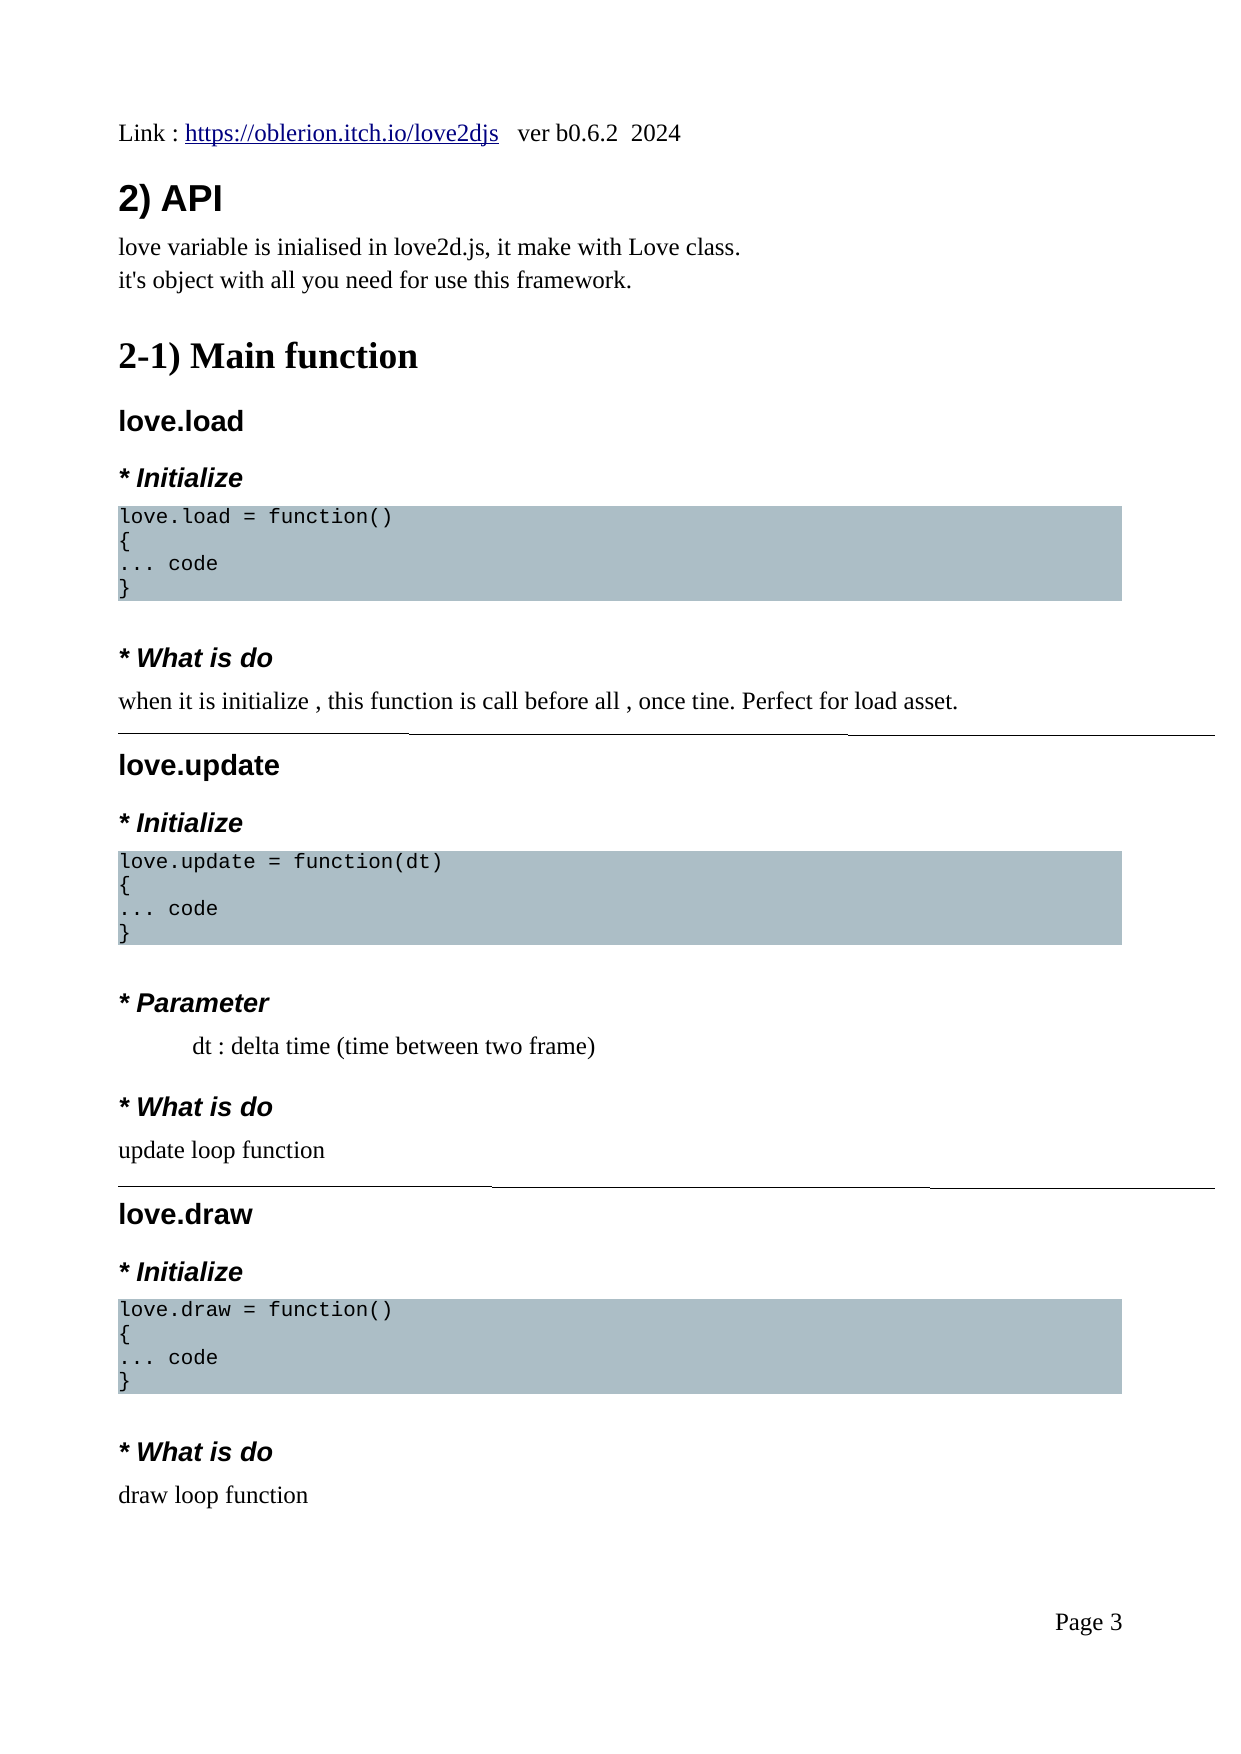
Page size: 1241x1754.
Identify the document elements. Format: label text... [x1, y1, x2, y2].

text love.draw = function() [118, 1299, 1122, 1323]
text ... code [118, 1347, 1122, 1370]
text ... code [118, 553, 1122, 577]
text love.load = function() [118, 506, 1122, 529]
subtitle * What is do [118, 1091, 1122, 1122]
subtitle love.load [118, 404, 1122, 437]
subtitle love.update [118, 748, 1122, 782]
subtitle * Parameter [118, 987, 1122, 1018]
text update loop function [118, 1135, 1122, 1164]
text love.update = function(dt) [118, 851, 1122, 874]
subtitle love.draw [118, 1197, 1122, 1231]
text { [118, 1323, 1122, 1347]
text } [118, 577, 1122, 601]
subtitle * What is do [118, 1436, 1122, 1467]
list dt : delta time (time between two frame) [162, 1031, 1122, 1060]
text { [118, 529, 1122, 553]
subtitle * Initialize [118, 1256, 1122, 1287]
text draw loop function [118, 1480, 1122, 1508]
subtitle * What is do [118, 642, 1122, 674]
text when it is initialize , this function is call before all , once tine. Perfect for load asset. [118, 686, 1122, 715]
text { [118, 874, 1122, 898]
subtitle 2) API [118, 176, 1122, 219]
text } [118, 922, 1122, 945]
text love variable is inialised in love2d.js, it make with Love class. it's object with all you need for use this framework. [118, 232, 1122, 294]
subtitle 2-1) Main function [118, 333, 1122, 377]
subtitle * Initialize [118, 462, 1122, 493]
subtitle * Initialize [118, 807, 1122, 838]
text } [118, 1370, 1122, 1394]
text ... code [118, 898, 1122, 922]
